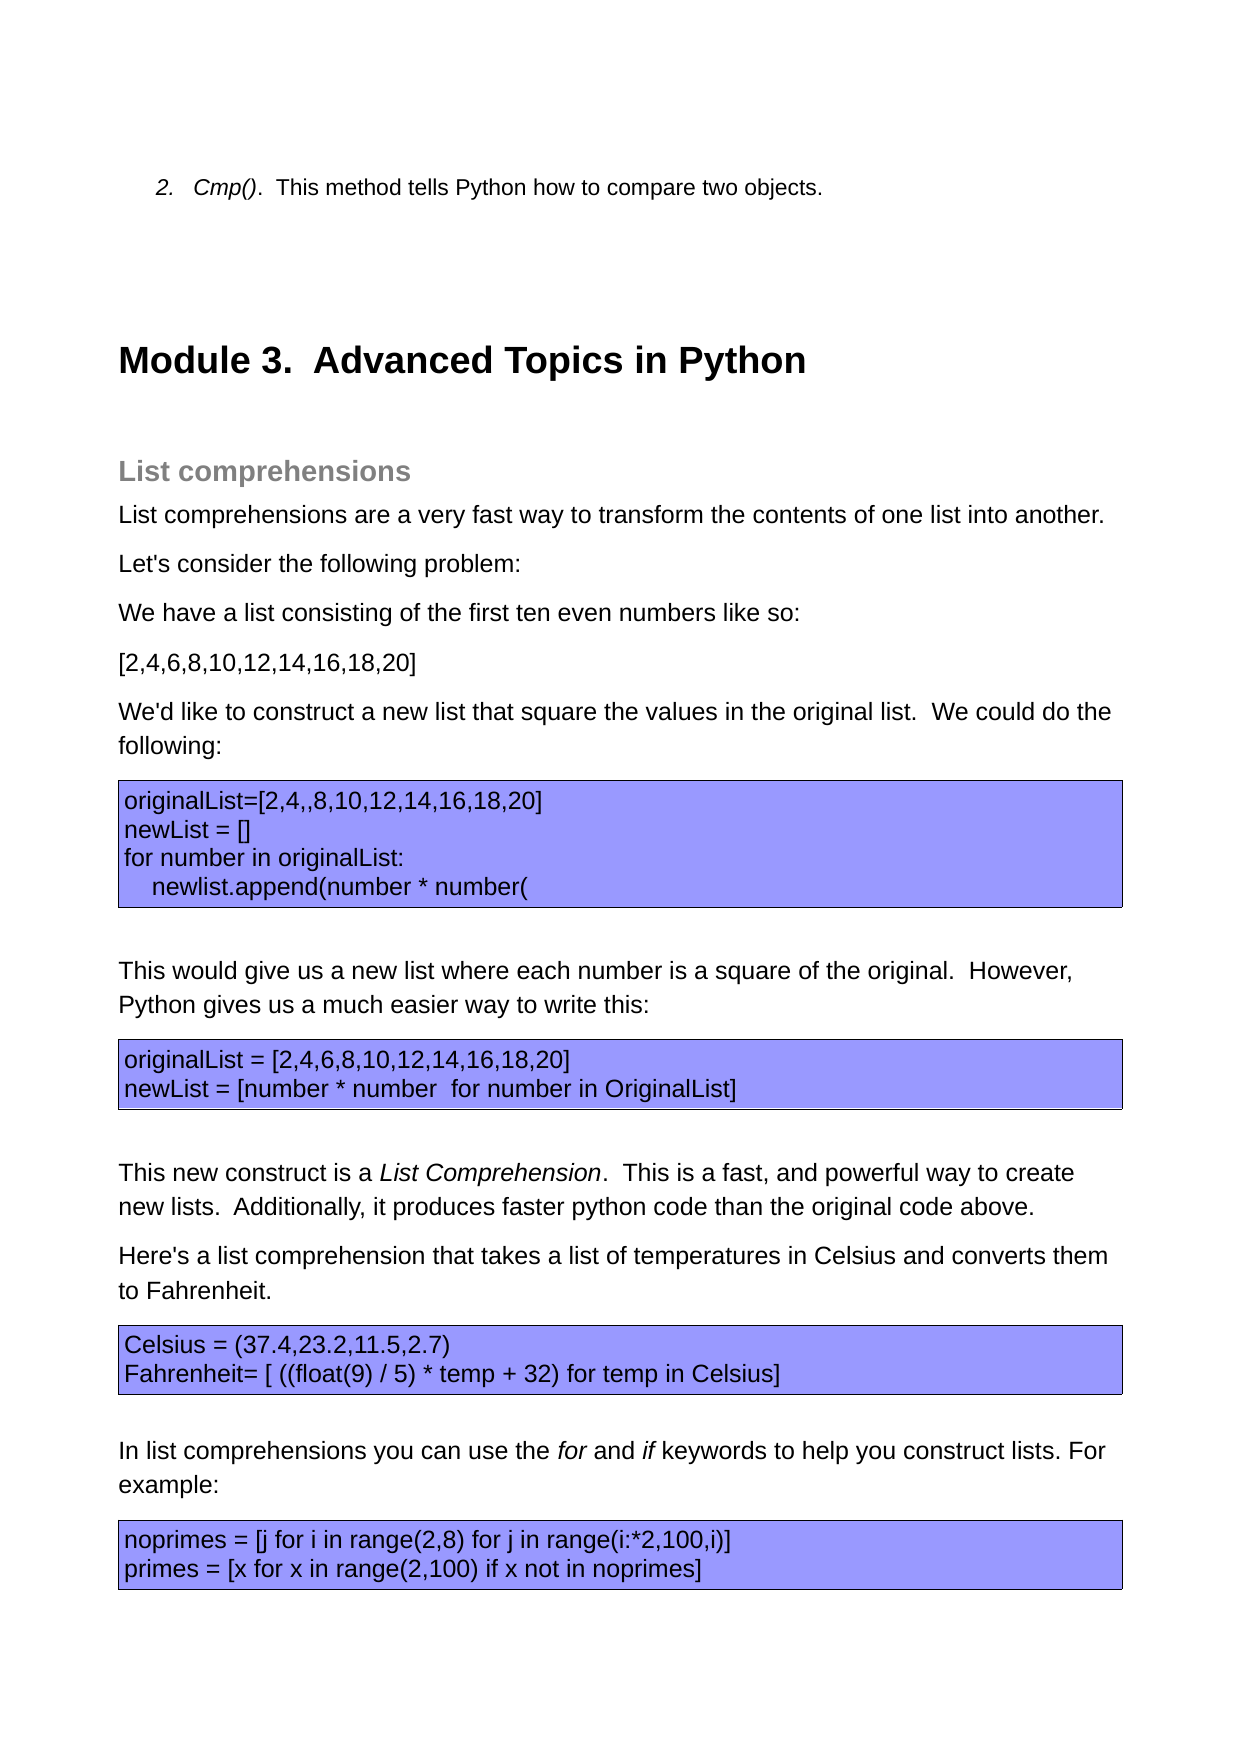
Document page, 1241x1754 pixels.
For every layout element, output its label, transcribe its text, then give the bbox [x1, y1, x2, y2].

text We'd like to construct a new list that square the values in the original list. We could do the following: [118, 697, 1122, 760]
table_header originalList=[2,4,,8,10,12,14,16,18,20] newList = [] for number in originalList: newlist.append(number * number( [119, 781, 1122, 907]
text Here's a list comprehension that takes a list of temperatures in Celsius and converts them to Fahrenheit. [118, 1241, 1122, 1304]
text We have a list consisting of the first ten even numbers like so: [118, 598, 1122, 627]
subtitle List comprehensions [118, 454, 1122, 488]
text Let's consider the following problem: [118, 549, 1122, 578]
text List comprehensions are a very fast way to transform the contents of one list into another. [118, 500, 1122, 529]
table_header noprimes = [j for i in range(2,8) for j in range(i:*2,100,i)] primes = [x for x in range(2,100) if x not in noprimes] [119, 1521, 1122, 1589]
text In list comprehensions you can use the for and if keywords to help you construct lists. For example: [118, 1436, 1122, 1499]
table_header Celsius = (37.4,23.2,11.5,2.7) Fahrenheit= [ ((float(9) / 5) * temp + 32) for temp in Celsius] [119, 1326, 1122, 1394]
text This would give us a new list where each number is a square of the original. However, Python gives us a much easier way to write this: [118, 956, 1122, 1019]
subtitle Module 3. Advanced Topics in Python [118, 337, 1122, 381]
text [2,4,6,8,10,12,14,16,18,20] [118, 647, 1122, 676]
table_header originalList = [2,4,6,8,10,12,14,16,18,20] newList = [number * number for number in OriginalList] [119, 1040, 1122, 1108]
list Cmp(). This method tells Python how to compare two objects. [156, 174, 1122, 200]
text This new construct is a List Comprehension. This is a fast, and powerful way to create new lists. Additionally, it produces faster python code than the original code above. [118, 1158, 1122, 1221]
